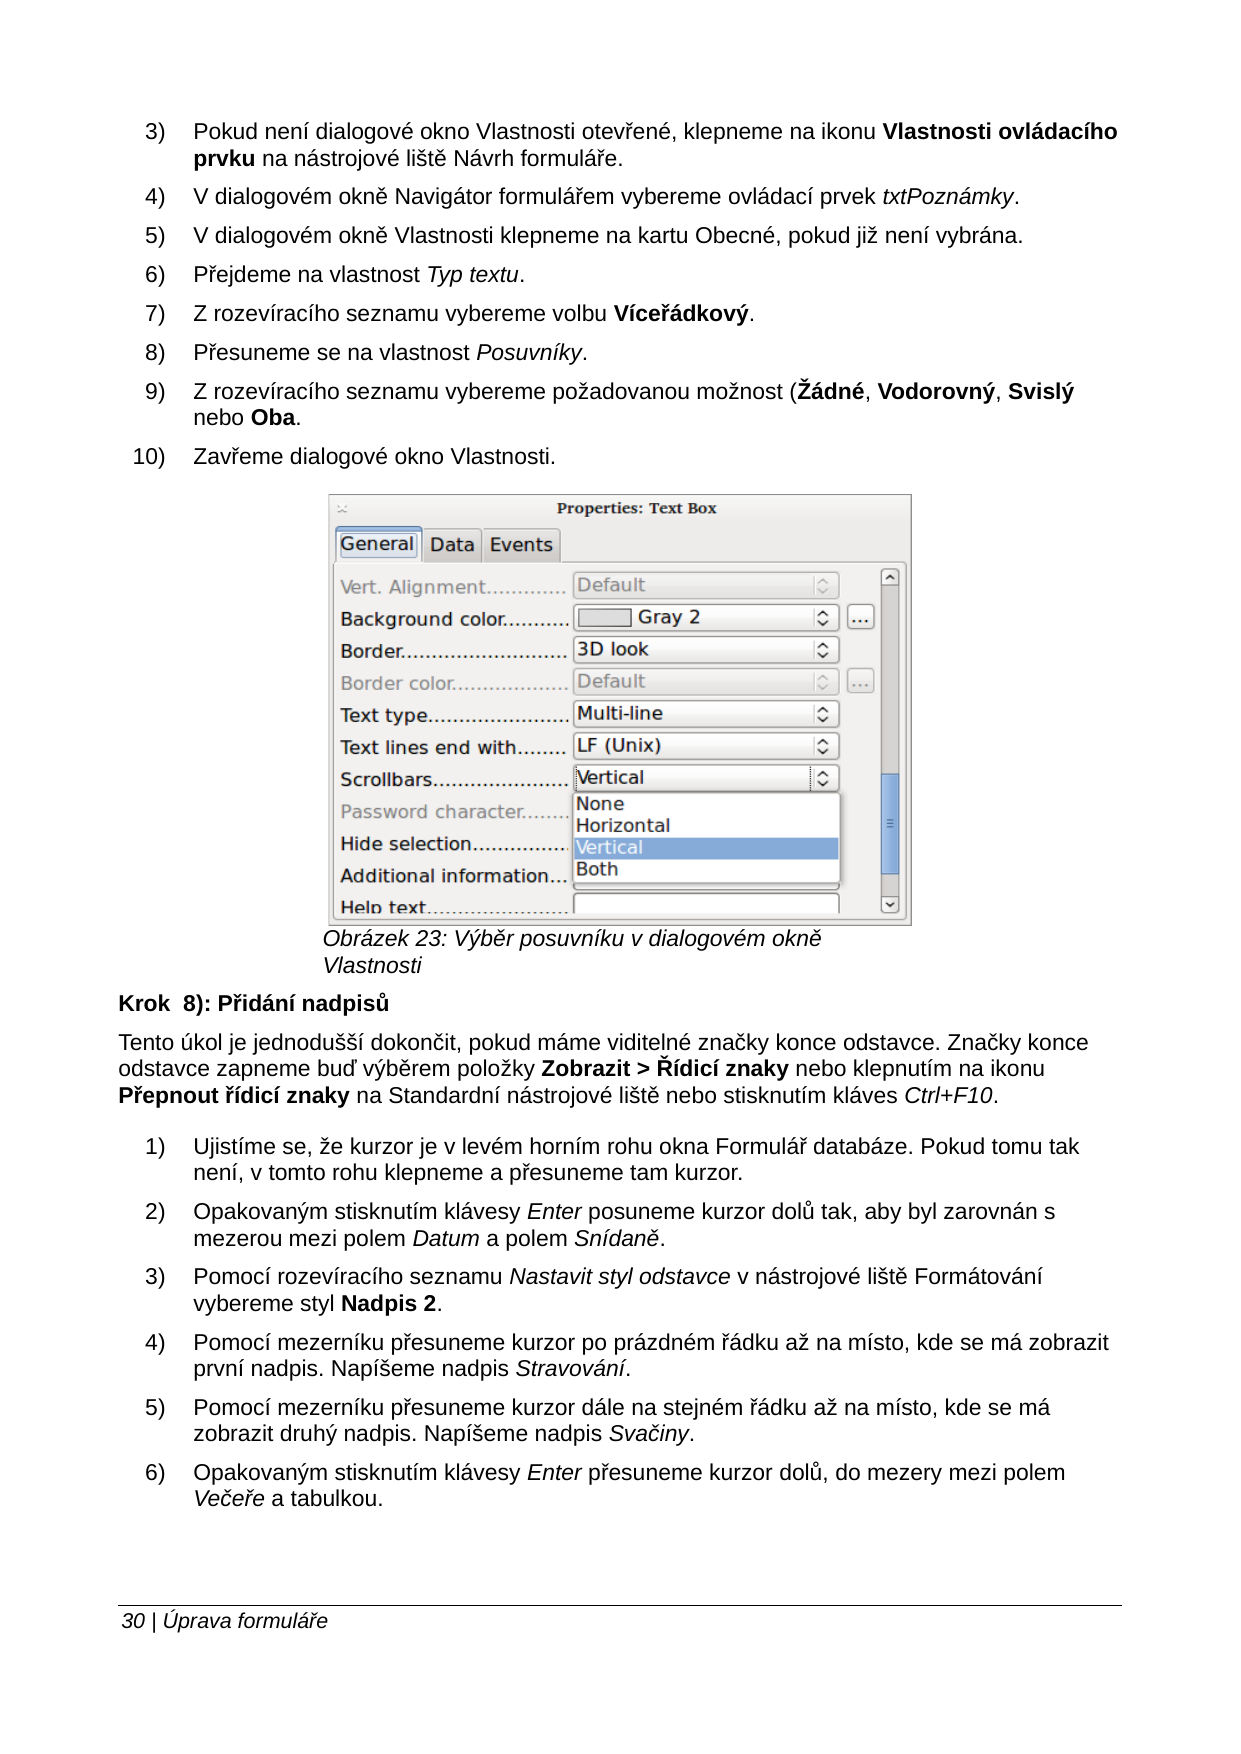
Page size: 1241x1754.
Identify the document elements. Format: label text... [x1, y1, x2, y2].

text Obrázek 23: Výběr posuvníku v dialogovém okně Vlastnosti [322, 926, 918, 978]
text Krok 8: Přidání nadpisů [118, 990, 1122, 1016]
list Přejdeme na vlastnost Typ textu. [165, 261, 1122, 287]
list V dialogovém okně Vlastnosti klepneme na kartu Obecné, pokud již není vybrána. [165, 222, 1122, 248]
list Pokud není dialogové okno Vlastnosti otevřené, klepneme na ikonu Vlastnosti ovládacího prvku na nástrojové liště Návrh formuláře. [165, 118, 1122, 171]
text Tento úkol je jednodušší dokončit, pokud máme viditelné značky konce odstavce. Značky konce odstavce zapneme buď výběrem položky Zobrazit > Řídicí znaky nebo klepnutím na ikonu Přepnout řídicí znaky na Standardní nástrojové liště nebo stisknutím kláves Ctrl+F10. [118, 1029, 1122, 1108]
list Přesuneme se na vlastnost Posuvníky. [165, 339, 1122, 365]
list Pomocí mezerníku přesuneme kurzor po prázdném řádku až na místo, kde se má zobrazit první nadpis. Napíšeme nadpis Stravování. [165, 1328, 1122, 1381]
list Z rozevíracího seznamu vybereme požadovanou možnost (Žádné, Vodorovný, Svislý nebo Oba. [165, 378, 1122, 430]
picture [328, 494, 912, 926]
list Pomocí mezerníku přesuneme kurzor dále na stejném řádku až na místo, kde se má zobrazit druhý nadpis. Napíšeme nadpis Svačiny. [165, 1394, 1122, 1446]
list V dialogovém okně Navigátor formulářem vybereme ovládací prvek txtPoznámky. [165, 183, 1122, 210]
list Opakovaným stisknutím klávesy Enter přesuneme kurzor dolů, do mezery mezi polem Večeře a tabulkou. [165, 1459, 1122, 1512]
list Zavřeme dialogové okno Vlastnosti. [165, 443, 1122, 469]
list Z rozevíracího seznamu vybereme volbu Víceřádkový. [165, 300, 1122, 326]
list Pomocí rozevíracího seznamu Nastavit styl odstavce v nástrojové liště Formátování vybereme styl Nadpis 2. [165, 1263, 1122, 1316]
list Opakovaným stisknutím klávesy Enter posuneme kurzor dolů tak, aby byl zarovnán s mezerou mezi polem Datum a polem Snídaně. [165, 1198, 1122, 1251]
list Ujistíme se, že kurzor je v levém horním rohu okna Formulář databáze. Pokud tomu tak není, v tomto rohu klepneme a přesuneme tam kurzor. [165, 1133, 1122, 1186]
